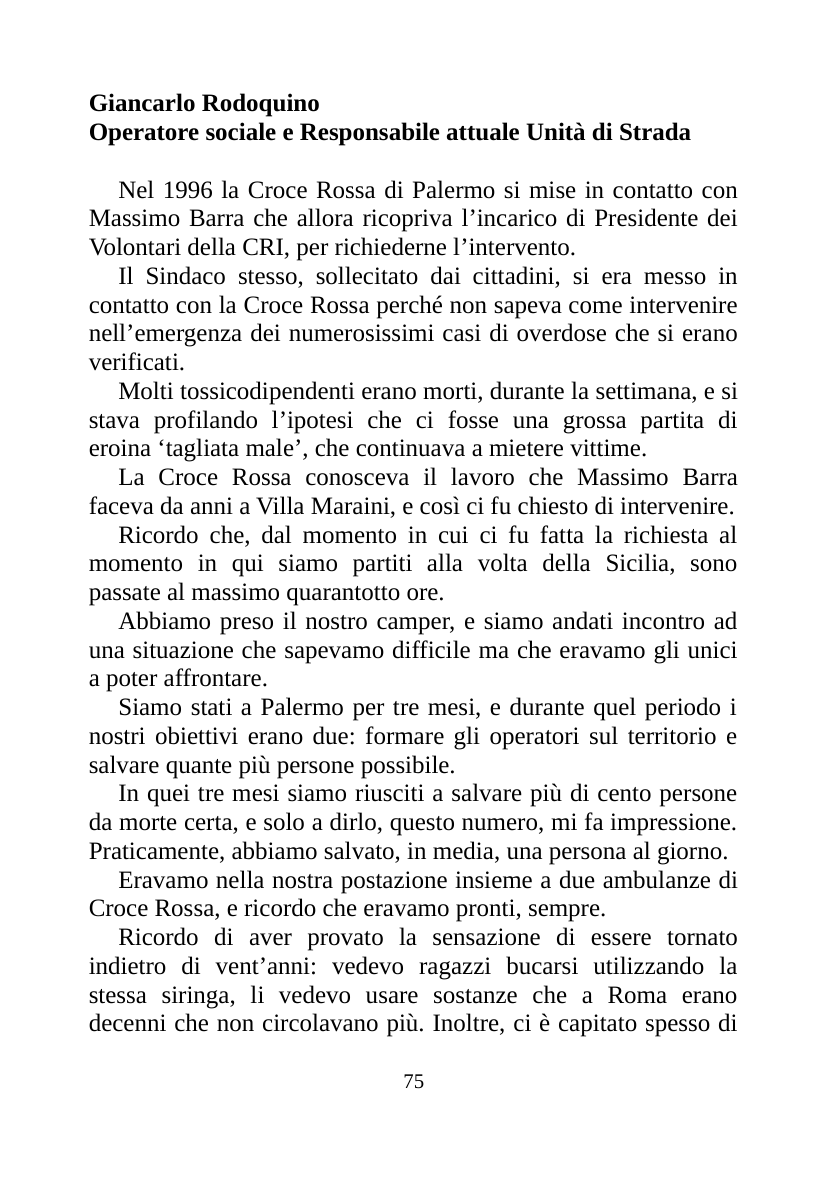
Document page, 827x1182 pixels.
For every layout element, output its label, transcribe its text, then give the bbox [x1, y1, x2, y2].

text Nel 1996 la Croce Rossa di Palermo si mise in contatto con Massimo Barra che allora ricopriva l’incarico di Presidente dei Volontari della CRI, per richiederne l’intervento. [88, 175, 738, 261]
text In quei tre mesi siamo riusciti a salvare più di cento persone da morte certa, e solo a dirlo, questo numero, mi fa impressione. Praticamente, abbiamo salvato, in media, una persona al giorno. [88, 778, 738, 865]
text Abbiamo preso il nostro camper, e siamo andati incontro ad una situazione che sapevamo difficile ma che eravamo gli unici a poter affrontare. [88, 606, 738, 692]
subtitle Giancarlo Rodoquino [88, 88, 738, 117]
text Molti tossicodipendenti erano morti, durante la settimana, e si stava profilando l’ipotesi che ci fosse una grossa partita di eroina ‘tagliata male’, che continuava a mietere vittime. [88, 376, 738, 462]
text Ricordo di aver provato la sensazione di essere tornato indietro di vent’anni: vedevo ragazzi bucarsi utilizzando la stessa siringa, li vedevo usare sostanze che a Roma erano decenni che non circolavano più. Inoltre, ci è capitato spesso di [88, 922, 738, 1037]
text Eravamo nella nostra postazione insieme a due ambulanze di Croce Rossa, e ricordo che eravamo pronti, sempre. [88, 865, 738, 922]
text La Croce Rossa conosceva il lavoro che Massimo Barra faceva da anni a Villa Maraini, e così ci fu chiesto di intervenire. [88, 462, 738, 520]
subtitle Operatore sociale e Responsabile attuale Unità di Strada [88, 117, 738, 146]
text Ricordo che, dal momento in cui ci fu fatta la richiesta al momento in qui siamo partiti alla volta della Sicilia, sono passate al massimo quarantotto ore. [88, 520, 738, 606]
text Il Sindaco stesso, sollecitato dai cittadini, si era messo in contatto con la Croce Rossa perché non sapeva come intervenire nell’emergenza dei numerosissimi casi di overdose che si erano verificati. [88, 261, 738, 376]
text Siamo stati a Palermo per tre mesi, e durante quel periodo i nostri obiettivi erano due: formare gli operatori sul territorio e salvare quante più persone possibile. [88, 692, 738, 778]
